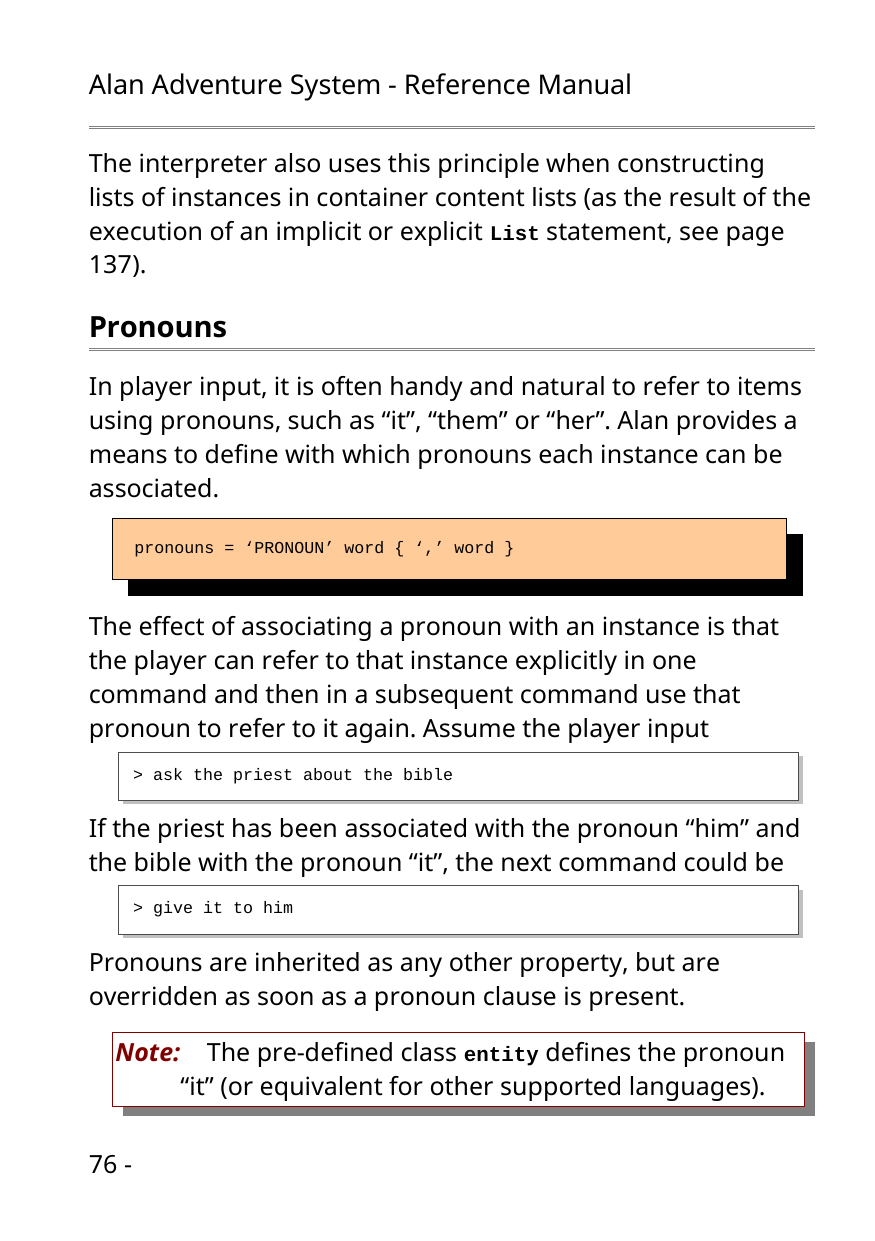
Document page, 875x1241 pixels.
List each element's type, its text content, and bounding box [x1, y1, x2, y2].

text The interpreter also uses this principle when constructing lists of instances in container content lists (as the result of the execution of an implicit or explicit List statement, see page 104). [88, 146, 815, 281]
text If the priest has been associated with the pronoun “him” and the bible with the pronoun “it”, the next command could be [88, 811, 815, 879]
subtitle Pronouns [88, 307, 815, 351]
text In player input, it is often handy and natural to refer to items using pronouns, such as “it”, “them” or “her”. Alan provides a means to define with which pronouns each instance can be associated. [88, 369, 815, 505]
list The pre-defined class entity defines the pronoun “it” (or equivalent for other supported languages). [113, 1033, 804, 1106]
text pronouns = ‘PRONOUN’ word { ‘,’ word } [113, 519, 786, 579]
text > ask the priest about the bible [119, 753, 798, 800]
text > give it to him [119, 886, 798, 934]
text The effect of associating a pronoun with an instance is that the player can refer to that instance explicitly in one command and then in a subsequent command use that pronoun to refer to it again. Assume the player input [88, 609, 815, 745]
text Pronouns are inherited as any other property, but are overridden as soon as a pronoun clause is present. [88, 945, 815, 1013]
